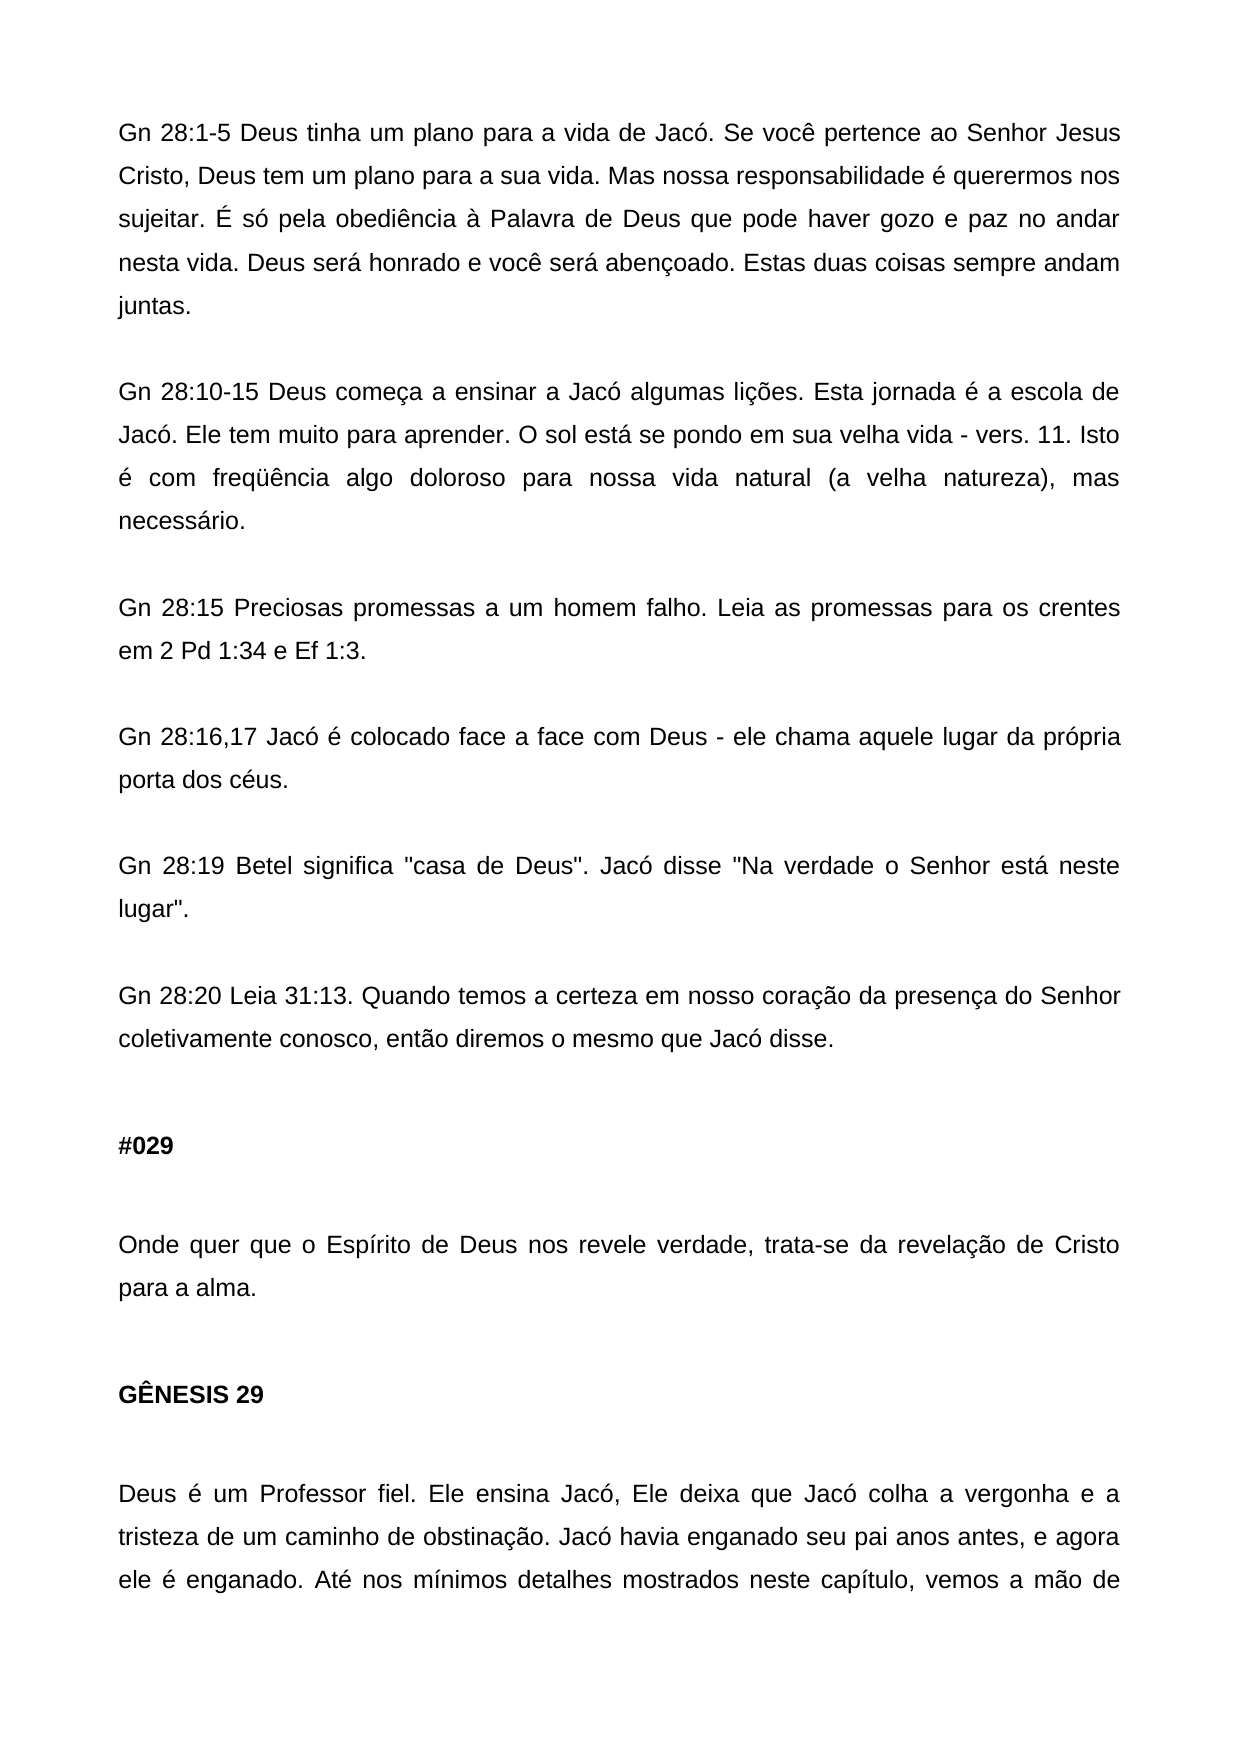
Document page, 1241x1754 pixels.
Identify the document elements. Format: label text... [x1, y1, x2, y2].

text Deus é um Professor fiel. Ele ensina Jacó, Ele deixa que Jacó colha a vergonha e a tristeza de um caminho de obstinação. Jacó havia enganado seu pai anos antes, e agora ele é enganado. Até nos mínimos detalhes mostrados neste capítulo, vemos a mão de [118, 1478, 1122, 1593]
text Gn 28:15 Preciosas promessas a um homem falho. Leia as promessas para os crentes em 2 Pd 1:34 e Ef 1:3. [118, 592, 1122, 664]
text Gn 28:19 Betel significa "casa de Deus". Jacó disse "Na verdade o Senhor está neste lugar". [118, 851, 1122, 923]
text Gn 28:1-5 Deus tinha um plano para a vida de Jacó. Se você pertence ao Senhor Jesus Cristo, Deus tem um plano para a sua vida. Mas nossa responsabilidade é querermos nos sujeitar. É só pela obediência à Palavra de Deus que pode haver gozo e paz no andar nesta vida. Deus será honrado e você será abençoado. Estas duas coisas sempre andam juntas. [118, 118, 1122, 319]
text Gn 28:10-15 Deus começa a ensinar a Jacó algumas lições. Esta jornada é a escola de Jacó. Ele tem muito para aprender. O sol está se pondo em sua velha vida - vers. 11. Isto é com freqüência algo doloroso para nossa vida natural (a velha natureza), mas necessário. [118, 377, 1122, 535]
text Gn 28:20 Leia 31:13. Quando temos a certeza em nosso coração da presença do Senhor coletivamente conosco, então diremos o mesmo que Jacó disse. [118, 981, 1122, 1052]
subtitle #029 [118, 1131, 1122, 1159]
text Onde quer que o Espírito de Deus nos revele verdade, trata-se da revelação de Cristo para a alma. [118, 1229, 1122, 1301]
text Gn 28:16,17 Jacó é colocado face a face com Deus - ele chama aquele lugar da própria porta dos céus. [118, 722, 1122, 794]
subtitle GÊNESIS 29 [118, 1380, 1122, 1408]
